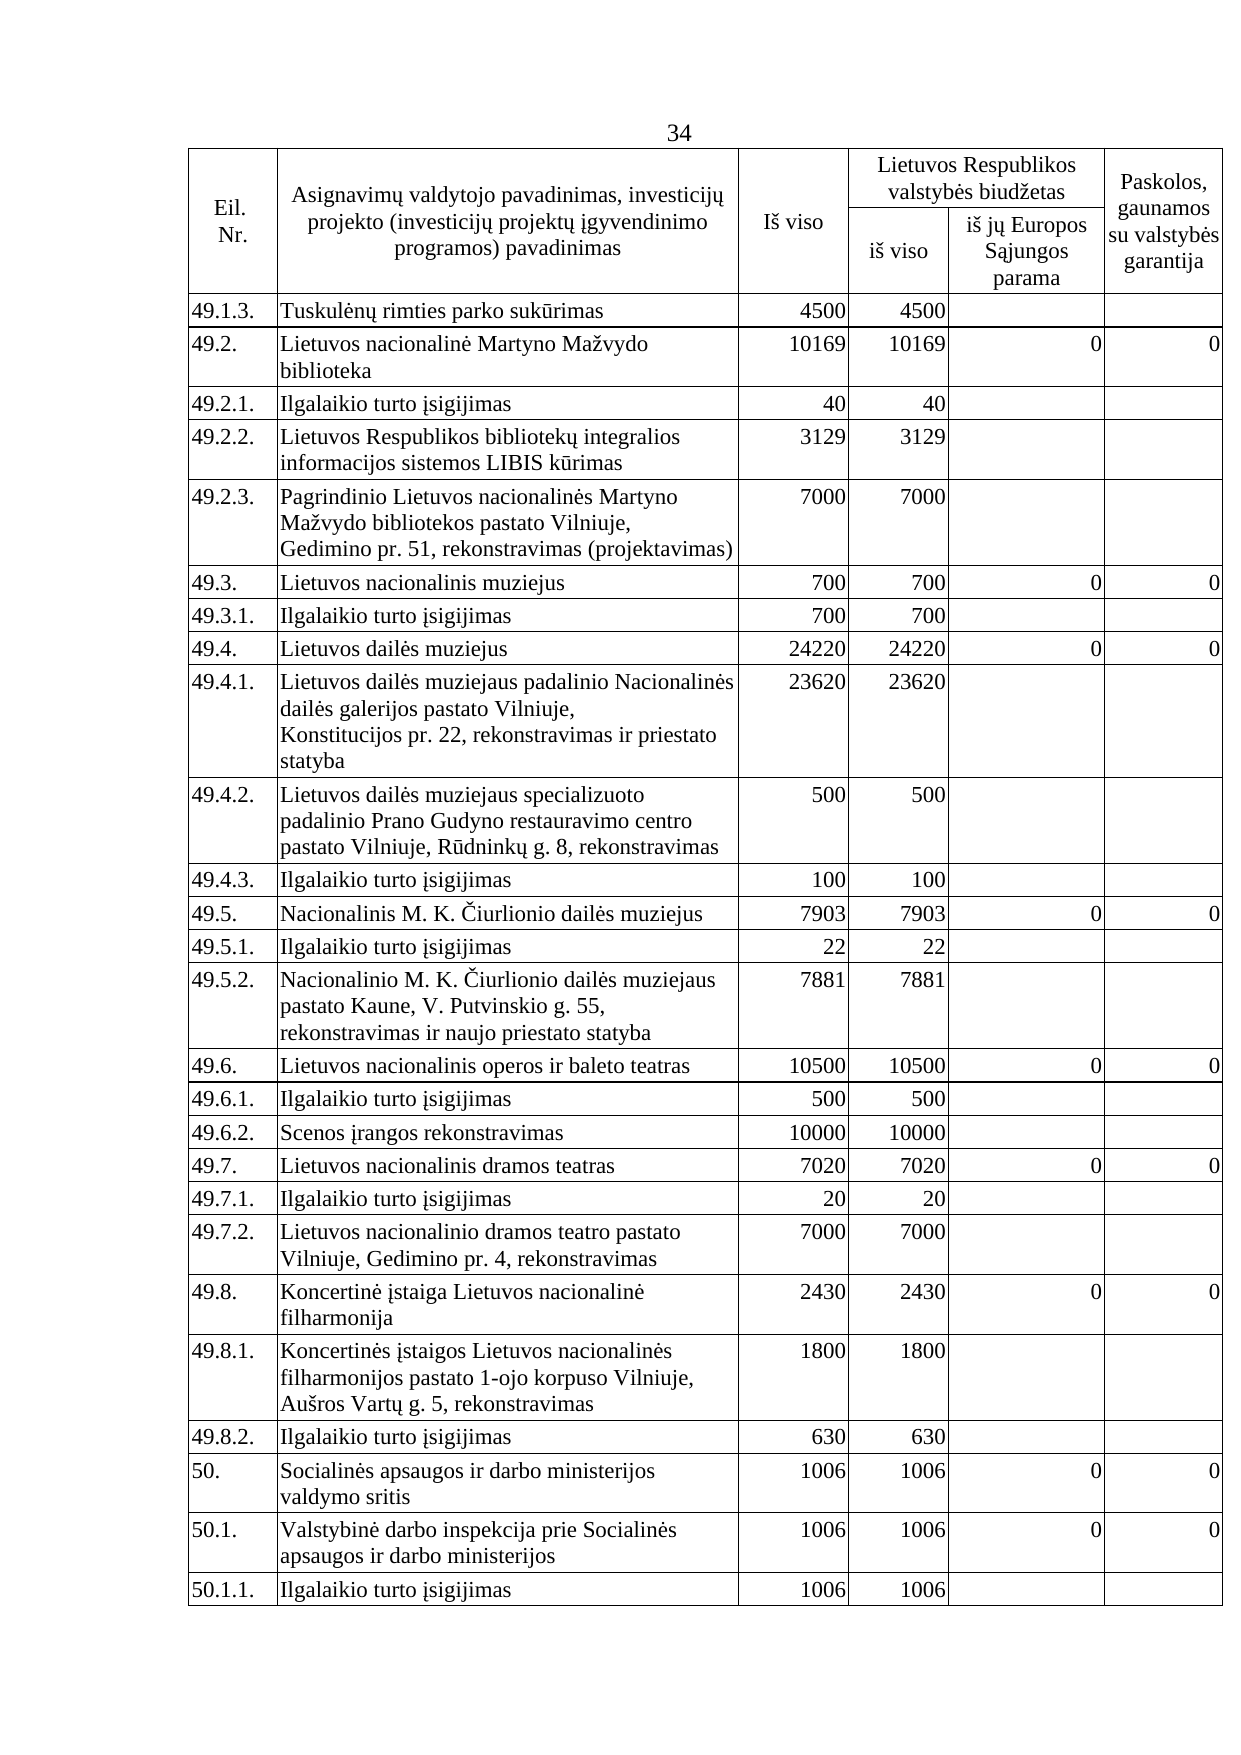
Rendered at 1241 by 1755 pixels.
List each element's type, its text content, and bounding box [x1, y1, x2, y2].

table_cell [1105, 1182, 1222, 1214]
table_cell [1105, 1335, 1222, 1419]
table_cell 1006 [739, 1513, 848, 1572]
table_cell [949, 599, 1104, 631]
table_cell 50. [189, 1454, 277, 1512]
table_cell 700 [849, 599, 948, 631]
table_cell 20 [739, 1182, 848, 1214]
table_cell Ilgalaikio turto įsigijimas [278, 930, 738, 962]
table_cell [949, 1215, 1104, 1274]
table_header Paskolos, gaunamos su valstybės garantija [1105, 149, 1222, 293]
table_cell Lietuvos dailės muziejus [278, 632, 738, 664]
table_cell 49.6.1. [189, 1083, 277, 1115]
table_cell 630 [849, 1421, 948, 1453]
table_cell 0 [949, 1049, 1104, 1081]
table_cell 49.8.1. [189, 1335, 277, 1419]
table_cell [949, 1083, 1104, 1115]
table_cell 0 [1105, 1049, 1222, 1081]
table_cell [1105, 778, 1222, 863]
table_cell 1006 [739, 1573, 848, 1605]
table_cell 20 [849, 1182, 948, 1214]
table_cell Ilgalaikio turto įsigijimas [278, 1421, 738, 1453]
table_header Lietuvos Respublikos valstybės biudžetas [849, 149, 1104, 207]
table_cell [1105, 963, 1222, 1048]
table_cell 49.8. [189, 1275, 277, 1333]
table_cell 500 [849, 778, 948, 863]
table_cell [949, 1182, 1104, 1214]
table_cell 0 [949, 1513, 1104, 1572]
table_cell 10000 [849, 1116, 948, 1148]
table_cell 1006 [849, 1573, 948, 1605]
table_cell Lietuvos nacionalinio dramos teatro pastato Vilniuje, Gedimino pr. 4, rekonstravimas [278, 1215, 738, 1274]
table_cell [949, 930, 1104, 962]
table_cell Lietuvos nacionalinis operos ir baleto teatras [278, 1049, 738, 1081]
table_cell [949, 778, 1104, 863]
table_cell 100 [849, 864, 948, 896]
table_cell 7903 [739, 897, 848, 929]
table_cell 500 [849, 1083, 948, 1115]
table_cell 0 [1105, 1275, 1222, 1333]
table_cell Ilgalaikio turto įsigijimas [278, 1182, 738, 1214]
table_cell [1105, 864, 1222, 896]
table_cell 0 [1105, 632, 1222, 664]
table_cell 100 [739, 864, 848, 896]
table_cell 7903 [849, 897, 948, 929]
table_cell 49.3. [189, 566, 277, 598]
table_cell [1105, 480, 1222, 565]
table_cell Socialinės apsaugos ir darbo ministerijos valdymo sritis [278, 1454, 738, 1512]
table_cell 1800 [849, 1335, 948, 1419]
table_cell [1105, 294, 1222, 326]
table_cell [1105, 599, 1222, 631]
table_cell [949, 480, 1104, 565]
table_cell 7000 [739, 1215, 848, 1274]
table_cell [949, 420, 1104, 479]
table_cell [1105, 930, 1222, 962]
table_cell Lietuvos dailės muziejaus specializuoto padalinio Prano Gudyno restauravimo centro pastato Vilniuje, Rūdninkų g. 8, rekonstravimas [278, 778, 738, 863]
table_cell Ilgalaikio turto įsigijimas [278, 387, 738, 419]
table_cell 50.1.1. [189, 1573, 277, 1605]
table_cell Ilgalaikio turto įsigijimas [278, 1083, 738, 1115]
table_cell 23620 [849, 665, 948, 777]
table_cell Koncertinės įstaigos Lietuvos nacionalinės filharmonijos pastato 1-ojo korpuso Vilniuje, Aušros Vartų g. 5, rekonstravimas [278, 1335, 738, 1419]
table_cell 10000 [739, 1116, 848, 1148]
table_cell 0 [1105, 328, 1222, 386]
table_cell [949, 665, 1104, 777]
table_cell 49.2.1. [189, 387, 277, 419]
table_cell 50.1. [189, 1513, 277, 1572]
table_cell 500 [739, 1083, 848, 1115]
table_cell 1006 [849, 1454, 948, 1512]
table_cell 1006 [739, 1454, 848, 1512]
table_cell 0 [1105, 566, 1222, 598]
table_cell Nacionalinis M. K. Čiurlionio dailės muziejus [278, 897, 738, 929]
table_cell 700 [739, 566, 848, 598]
table_cell 1006 [849, 1513, 948, 1572]
table_cell 0 [949, 1454, 1104, 1512]
table_cell [1105, 665, 1222, 777]
table_cell 7000 [849, 1215, 948, 1274]
table_cell 7020 [739, 1149, 848, 1181]
table_cell 23620 [739, 665, 848, 777]
table_cell 0 [1105, 897, 1222, 929]
table_cell [949, 1116, 1104, 1148]
table_cell 0 [949, 1149, 1104, 1181]
table_cell 7020 [849, 1149, 948, 1181]
table_cell [1105, 1116, 1222, 1148]
table_cell 49.8.2. [189, 1421, 277, 1453]
table_cell Pagrindinio Lietuvos nacionalinės Martyno Mažvydo bibliotekos pastato Vilniuje, Gedimino pr. 51, rekonstravimas (projektavimas) [278, 480, 738, 565]
table_cell 1800 [739, 1335, 848, 1419]
table_cell [1105, 1573, 1222, 1605]
table_cell [1105, 1421, 1222, 1453]
table_cell 22 [739, 930, 848, 962]
table_cell 49.6. [189, 1049, 277, 1081]
table_cell Lietuvos nacionalinė Martyno Mažvydo biblioteka [278, 328, 738, 386]
table_cell 49.7.1. [189, 1182, 277, 1214]
table_cell 2430 [739, 1275, 848, 1333]
table_cell Tuskulėnų rimties parko sukūrimas [278, 294, 738, 326]
table_cell 10169 [849, 328, 948, 386]
table_cell 630 [739, 1421, 848, 1453]
table_cell Lietuvos nacionalinis muziejus [278, 566, 738, 598]
table_cell iš jų Europos Sąjungos parama [949, 208, 1104, 293]
table_header Asignavimų valdytojo pavadinimas, investicijų projekto (investicijų projektų įgyvendinimo programos) pavadinimas [278, 149, 738, 293]
table_cell 49.2.2. [189, 420, 277, 479]
table_cell 49.4. [189, 632, 277, 664]
table_cell [949, 864, 1104, 896]
table_cell Lietuvos nacionalinis dramos teatras [278, 1149, 738, 1181]
table_cell Scenos įrangos rekonstravimas [278, 1116, 738, 1148]
table_cell 4500 [739, 294, 848, 326]
table_cell 24220 [739, 632, 848, 664]
table_cell 40 [849, 387, 948, 419]
table_cell 4500 [849, 294, 948, 326]
table_cell 49.7. [189, 1149, 277, 1181]
table_cell [949, 387, 1104, 419]
table_cell Ilgalaikio turto įsigijimas [278, 864, 738, 896]
table_cell Lietuvos Respublikos bibliotekų integralios informacijos sistemos LIBIS kūrimas [278, 420, 738, 479]
table_cell Ilgalaikio turto įsigijimas [278, 599, 738, 631]
table_cell 500 [739, 778, 848, 863]
table_cell 49.4.2. [189, 778, 277, 863]
table_cell 40 [739, 387, 848, 419]
table_cell 7881 [739, 963, 848, 1048]
table_header Eil. Nr. [189, 149, 277, 293]
table_cell 49.7.2. [189, 1215, 277, 1274]
table_cell 49.4.3. [189, 864, 277, 896]
table_cell [1105, 1083, 1222, 1115]
table_cell [1105, 420, 1222, 479]
table_cell Ilgalaikio turto įsigijimas [278, 1573, 738, 1605]
table_cell 49.1.3. [189, 294, 277, 326]
table_cell [949, 294, 1104, 326]
table_cell 3129 [739, 420, 848, 479]
table_cell Nacionalinio M. K. Čiurlionio dailės muziejaus pastato Kaune, V. Putvinskio g. 55, rekonstravimas ir naujo priestato statyba [278, 963, 738, 1048]
table_cell 7000 [739, 480, 848, 565]
table_cell 0 [949, 1275, 1104, 1333]
table_cell 2430 [849, 1275, 948, 1333]
table_cell 0 [1105, 1513, 1222, 1572]
table_cell Lietuvos dailės muziejaus padalinio Nacionalinės dailės galerijos pastato Vilniuje, Konstitucijos pr. 22, rekonstravimas ir priestato statyba [278, 665, 738, 777]
table_cell 0 [1105, 1149, 1222, 1181]
table_cell [1105, 387, 1222, 419]
table_cell 0 [949, 328, 1104, 386]
table_cell [949, 1573, 1104, 1605]
table_cell 7881 [849, 963, 948, 1048]
table_cell 49.3.1. [189, 599, 277, 631]
table_cell 49.2.3. [189, 480, 277, 565]
table_cell [949, 963, 1104, 1048]
table_cell 0 [949, 897, 1104, 929]
table_cell 0 [949, 632, 1104, 664]
table_cell [949, 1335, 1104, 1419]
table_cell 49.5.1. [189, 930, 277, 962]
table_cell 0 [1105, 1454, 1222, 1512]
table_cell [949, 1421, 1104, 1453]
table_cell Valstybinė darbo inspekcija prie Socialinės apsaugos ir darbo ministerijos [278, 1513, 738, 1572]
table_cell [1105, 1215, 1222, 1274]
table_cell 7000 [849, 480, 948, 565]
table_cell 3129 [849, 420, 948, 479]
table_cell 10169 [739, 328, 848, 386]
table_cell 10500 [849, 1049, 948, 1081]
table_cell 24220 [849, 632, 948, 664]
table_cell 0 [949, 566, 1104, 598]
table_cell 49.5.2. [189, 963, 277, 1048]
table_cell 49.4.1. [189, 665, 277, 777]
table_cell 700 [849, 566, 948, 598]
table_cell 22 [849, 930, 948, 962]
table_cell 49.6.2. [189, 1116, 277, 1148]
table_cell 10500 [739, 1049, 848, 1081]
table_cell Koncertinė įstaiga Lietuvos nacionalinė filharmonija [278, 1275, 738, 1333]
table_cell 49.5. [189, 897, 277, 929]
table_header Iš viso [739, 149, 848, 293]
table_cell 49.2. [189, 328, 277, 386]
table_cell 700 [739, 599, 848, 631]
table_cell iš viso [849, 208, 948, 293]
